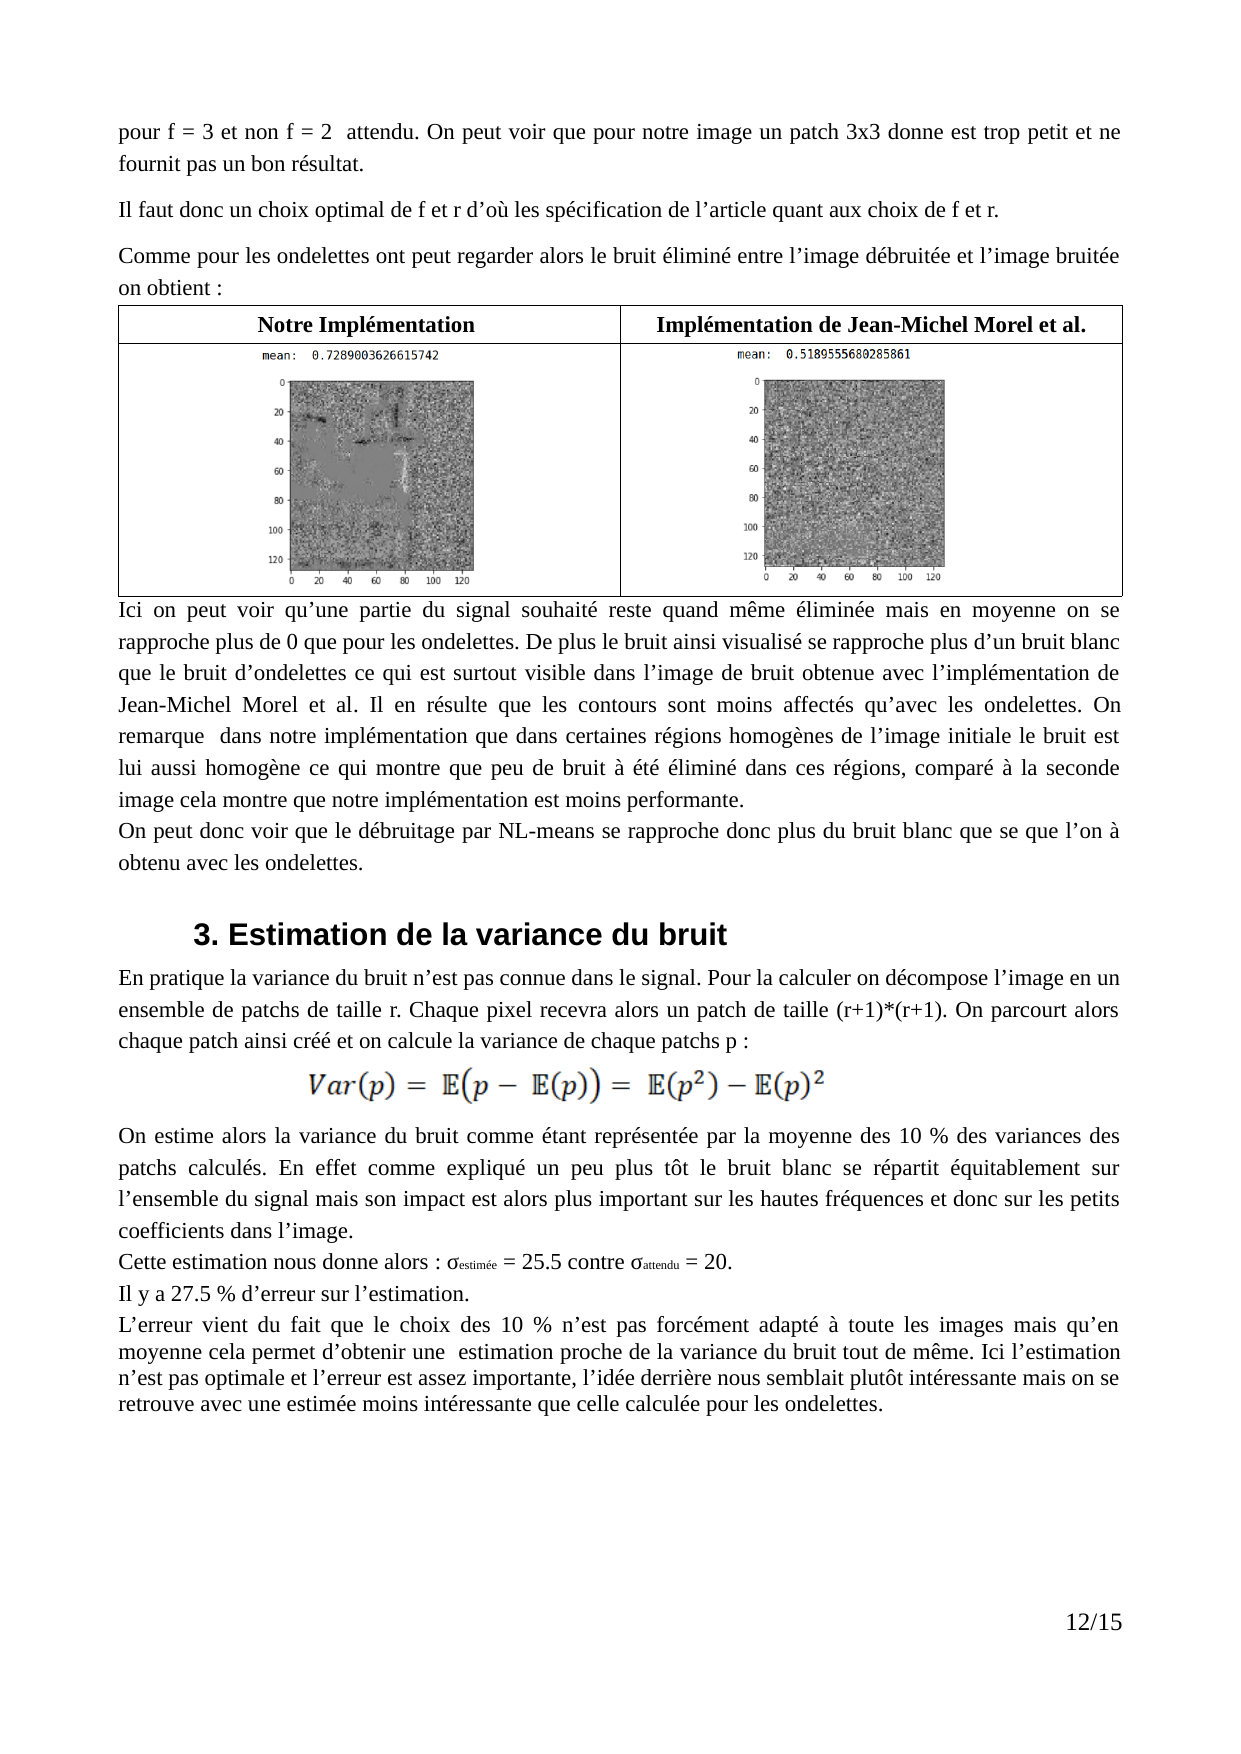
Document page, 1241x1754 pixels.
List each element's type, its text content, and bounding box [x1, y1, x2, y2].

picture [728, 348, 965, 585]
text Ici on peut voir qu’une partie du signal souhaité reste quand même éliminée mais en moyenne on se rapproche plus de 0 que pour les ondelettes. De plus le bruit ainsi visualisé se rapproche plus d’un bruit blanc que le bruit d’ondelettes ce qui est surtout visible dans l’image de bruit obtenue avec l’implémentation de Jean-Michel Morel et al. Il en résulte que les contours sont moins affectés qu’avec les ondelettes. On remarque dans notre implémentation que dans certaines régions homogènes de l’image initiale le bruit est lui aussi homogène ce qui montre que peu de bruit à été éliminé dans ces régions, comparé à la seconde image cela montre que notre implémentation est moins performante. [118, 597, 1122, 812]
text Cette estimation nous donne alors : σestimée = 25.5 contre σattendu = 20. [118, 1248, 1122, 1275]
text En pratique la variance du bruit n’est pas connue dans le signal. Pour la calculer on décompose l’image en un ensemble de patchs de taille r. Chaque pixel recevra alors un patch de taille (r+1)*(r+1). On parcourt alors chaque patch ainsi créé et on calcule la variance de chaque patchs p : [118, 964, 1122, 1054]
text Il faut donc un choix optimal de f et r d’où les spécification de l’article quant aux choix de f et r. [118, 196, 1122, 222]
table_cell [119, 344, 620, 596]
picture [300, 1062, 837, 1105]
table_header Notre Implémentation [119, 306, 620, 343]
text Il y a 27.5 % d’erreur sur l’estimation. [118, 1280, 1122, 1306]
text Comme pour les ondelettes ont peut regarder alors le bruit éliminé entre l’image débruitée et l’image bruitée on obtient : [118, 242, 1122, 300]
text On estime alors la variance du bruit comme étant représentée par la moyenne des 10 % des variances des patchs calculés. En effet comme expliqué un peu plus tôt le bruit blanc se répartit équitablement sur l’ensemble du signal mais son impact est alors plus important sur les hautes fréquences et donc sur les petits coefficients dans l’image. [118, 1122, 1122, 1243]
text pour f = 3 et non f = 2 attendu. On peut voir que pour notre image un patch 3x3 donne est trop petit et ne fournit pas un bon résultat. [118, 118, 1122, 176]
picture [254, 349, 491, 586]
text On peut donc voir que le débruitage par NL-means se rapproche donc plus du bruit blanc que se que l’on à obtenu avec les ondelettes. [118, 817, 1122, 875]
subtitle 3. Estimation de la variance du bruit [118, 916, 1122, 952]
table_header Implémentation de Jean-Michel Morel et al. [621, 306, 1122, 343]
table_cell [621, 344, 1122, 596]
text L’erreur vient du fait que le choix des 10 % n’est pas forcément adapté à toute les images mais qu’en moyenne cela permet d’obtenir une estimation proche de la variance du bruit tout de même. Ici l’estimation n’est pas optimale et l’erreur est assez importante, l’idée derrière nous semblait plutôt intéressante mais on se retrouve avec une estimée moins intéressante que celle calculée pour les ondelettes. [118, 1311, 1122, 1417]
